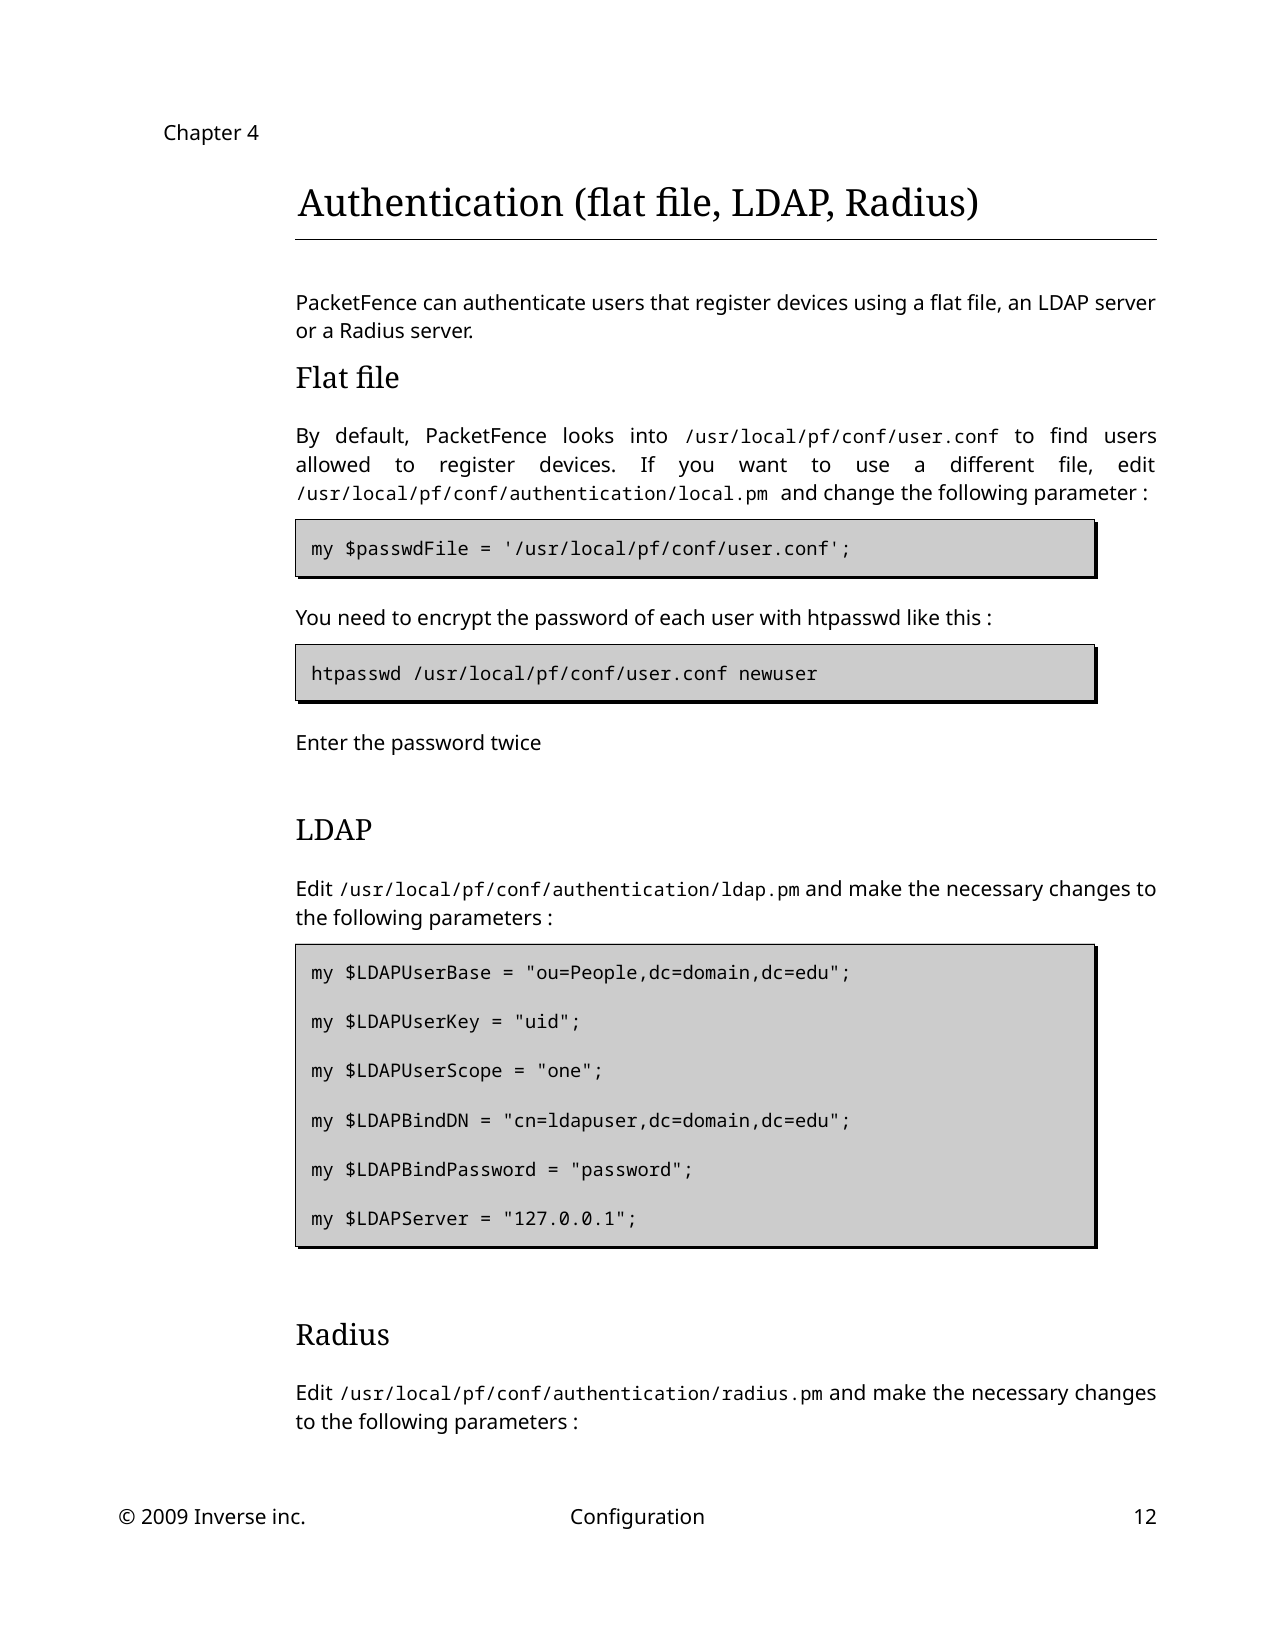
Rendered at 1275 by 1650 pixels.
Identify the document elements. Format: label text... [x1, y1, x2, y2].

text You need to encrypt the password of each user with htpasswd like this : [295, 603, 1157, 632]
text my $LDAPUserKey = "uid"; [296, 993, 1094, 1034]
text By default, PacketFence looks into /usr/local/pf/conf/user.conf to find users allowed to register devices. If you want to use a different file, edit /usr/local/pf/conf/authentication/local.pm and change the following parameter : [295, 422, 1157, 507]
subtitle Radius [295, 1314, 1157, 1354]
subtitle LDAP [295, 810, 1157, 849]
text my $LDAPBindDN = "cn=ldapuser,dc=domain,dc=edu"; [296, 1091, 1094, 1132]
text my $LDAPBindPassword = "password"; [296, 1140, 1094, 1182]
text Edit /usr/local/pf/conf/authentication/ldap.pm and make the necessary changes to the following parameters : [295, 874, 1157, 931]
text Enter the password twice [295, 728, 1157, 756]
text my $LDAPUserBase = "ou=People,dc=domain,dc=edu"; [296, 945, 1094, 985]
text Edit /usr/local/pf/conf/authentication/radius.pm and make the necessary changes to the following parameters : [295, 1378, 1157, 1435]
subtitle Authentication (flat file, LDAP, Radius) [295, 176, 1157, 239]
text my $LDAPServer = "127.0.0.1"; [296, 1189, 1094, 1246]
text my $passwdFile = '/usr/local/pf/conf/user.conf'; [296, 520, 1094, 576]
text PacketFence can authenticate users that register devices using a flat file, an LDAP server or a Radius server. [295, 288, 1157, 344]
subtitle Flat file [295, 357, 1157, 397]
text htpasswd /usr/local/pf/conf/user.conf newuser [296, 645, 1094, 700]
text my $LDAPUserScope = "one"; [296, 1042, 1094, 1083]
